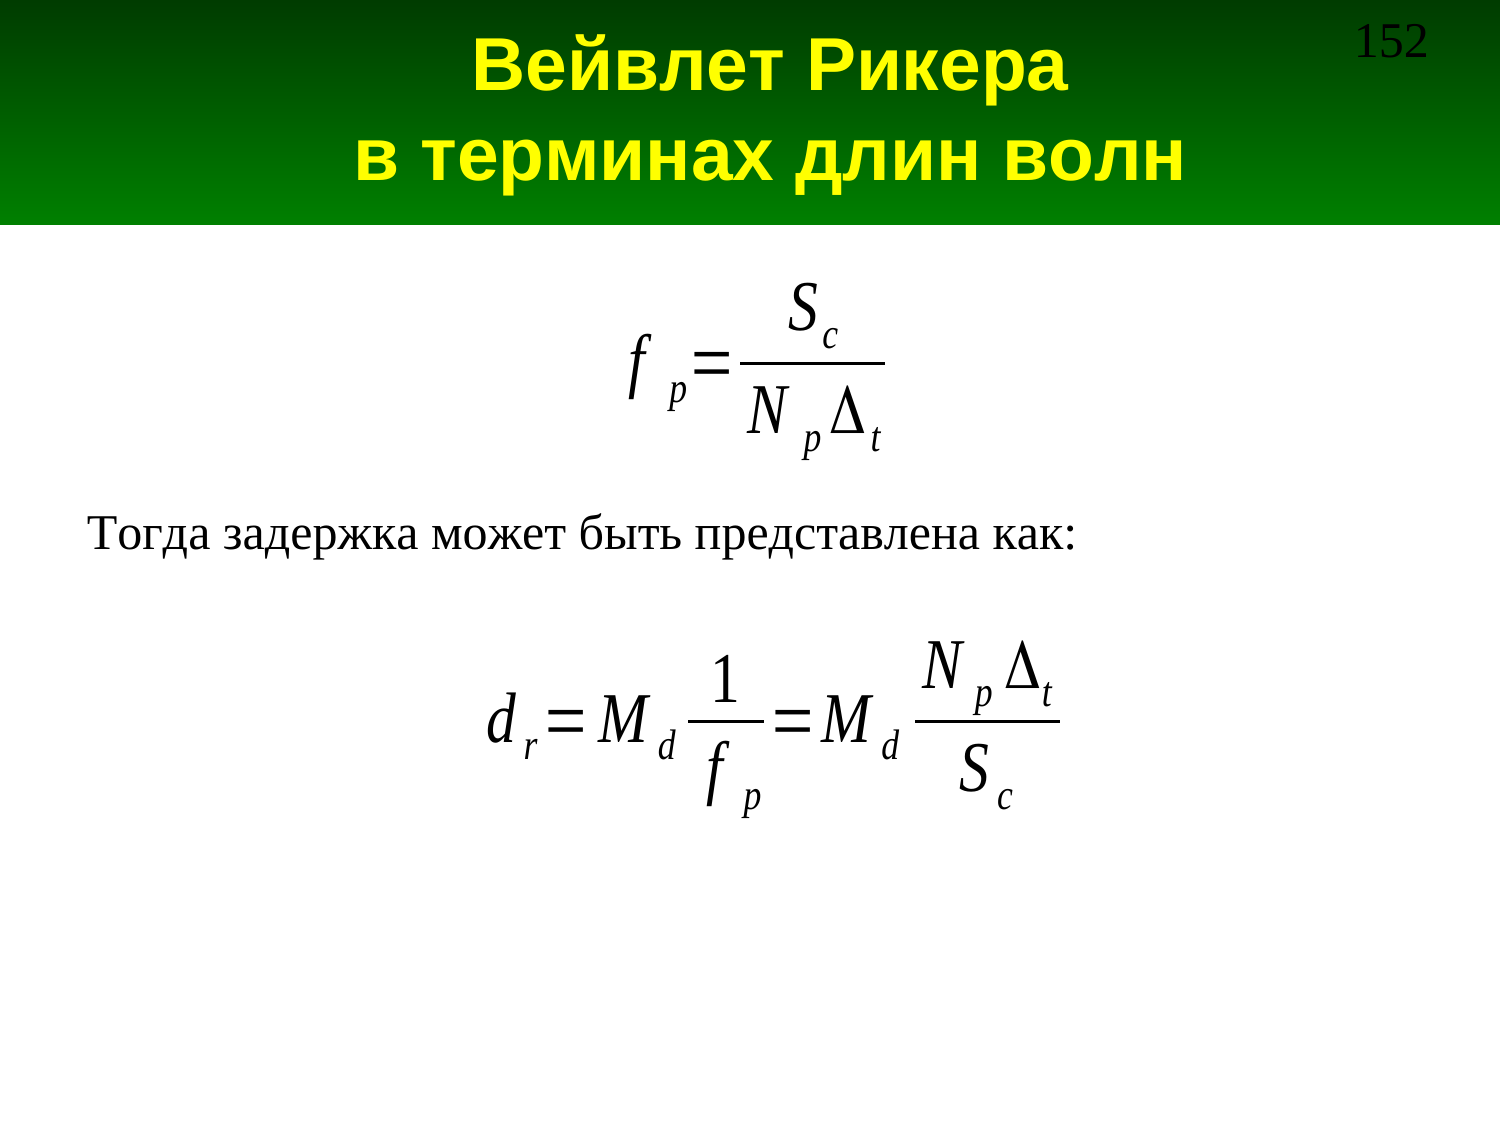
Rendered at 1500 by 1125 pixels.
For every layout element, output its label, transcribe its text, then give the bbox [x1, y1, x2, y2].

chart [602, 267, 902, 461]
chart [471, 625, 1075, 819]
title Вейвлет Рикера в терминах длин волн [100, 7, 1441, 204]
text_box Тогда задержка может быть представлена как: [72, 492, 1081, 567]
